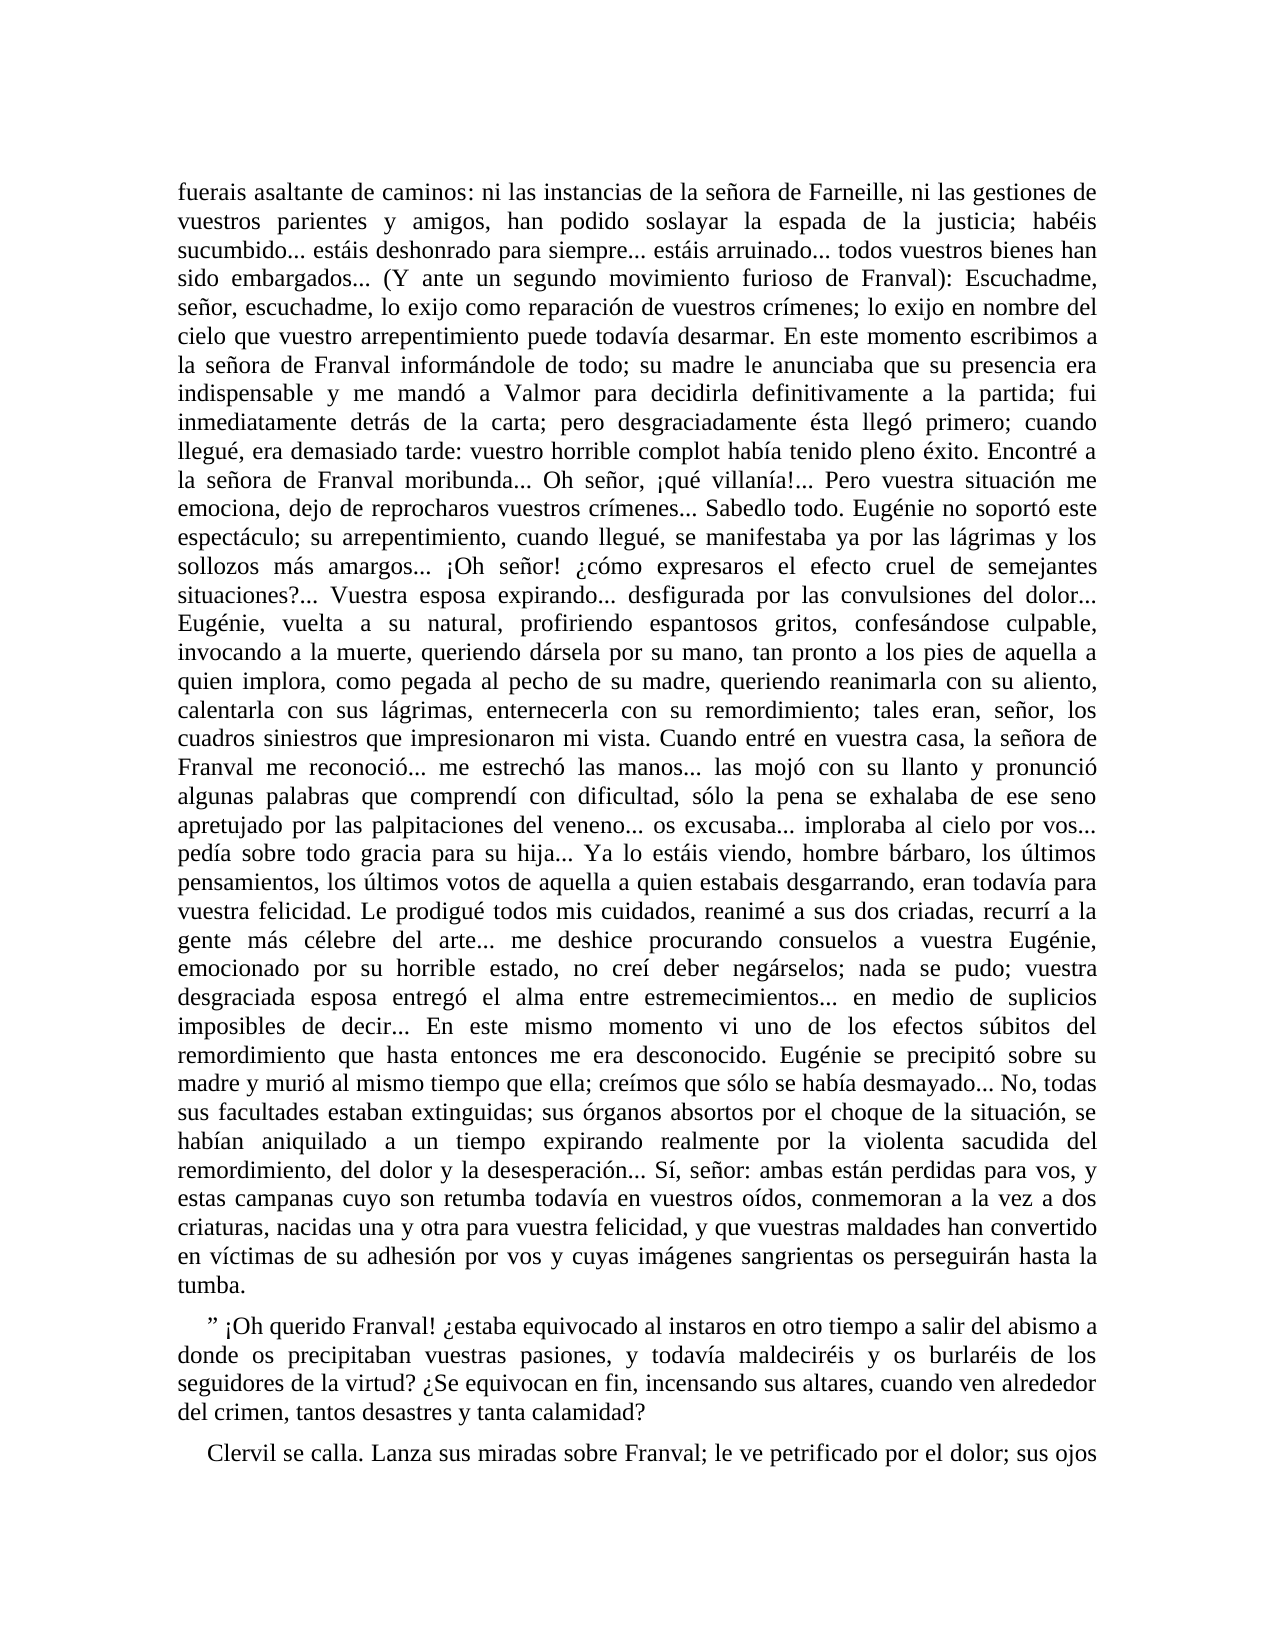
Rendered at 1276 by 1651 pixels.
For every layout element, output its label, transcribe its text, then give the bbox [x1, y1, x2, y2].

text fuerais asaltante de caminos: ni las instancias de la señora de Farneille, ni las gestiones de vuestros parientes y amigos, han podido soslayar la espada de la justicia; habéis sucumbido... estáis deshonrado para siempre... estáis arruinado... todos vuestros bienes han sido embargados... (Y ante un segundo movimiento furioso de Franval): Escuchadme, señor, escuchadme, lo exijo como reparación de vuestros crímenes; lo exijo en nombre del cielo que vuestro arrepentimiento puede todavía desarmar. En este momento escribimos a la señora de Franval informándole de todo; su madre le anunciaba que su presencia era indispensable y me mandó a Valmor para decidirla definitivamente a la partida; fui inmediatamente detrás de la carta; pero desgraciadamente ésta llegó primero; cuando llegué, era demasiado tarde: vuestro horrible complot había tenido pleno éxito. Encontré a la señora de Franval moribunda... Oh señor, ¡qué villanía!... Pero vuestra situación me emociona, dejo de reprocharos vuestros crímenes... Sabedlo todo. Eugénie no soportó este espectáculo; su arrepentimiento, cuando llegué, se manifestaba ya por las lágrimas y los sollozos más amargos... ¡Oh señor! ¿cómo expresaros el efecto cruel de semejantes situaciones?... Vuestra esposa expirando... desfigurada por las convulsiones del dolor... Eugénie, vuelta a su natural, profiriendo espantosos gritos, confesándose culpable, invocando a la muerte, queriendo dársela por su mano, tan pronto a los pies de aquella a quien implora, como pegada al pecho de su madre, queriendo reanimarla con su aliento, calentarla con sus lágrimas, enternecerla con su remordimiento; tales eran, señor, los cuadros siniestros que impresionaron mi vista. Cuando entré en vuestra casa, la señora de Franval me reconoció... me estrechó las manos... las mojó con su llanto y pronunció algunas palabras que comprendí con dificultad, sólo la pena se exhalaba de ese seno apretujado por las palpitaciones del veneno... os excusaba... imploraba al cielo por vos... pedía sobre todo gracia para su hija... Ya lo estáis viendo, hombre bárbaro, los últimos pensamientos, los últimos votos de aquella a quien estabais desgarrando, eran todavía para vuestra felicidad. Le prodigué todos mis cuidados, reanimé a sus dos criadas, recurrí a la gente más célebre del arte... me deshice procurando consuelos a vuestra Eugénie, emocionado por su horrible estado, no creí deber negárselos; nada se pudo; vuestra desgraciada esposa entregó el alma entre estremecimientos... en medio de suplicios imposibles de decir... En este mismo momento vi uno de los efectos súbitos del remordimiento que hasta entonces me era desconocido. Eugénie se precipitó sobre su madre y murió al mismo tiempo que ella; creímos que sólo se había desmayado... No, todas sus facultades estaban extinguidas; sus órganos absortos por el choque de la situación, se habían aniquilado a un tiempo expirando realmente por la violenta sacudida del remordimiento, del dolor y la desesperación... Sí, señor: ambas están perdidas para vos, y estas campanas cuyo son retumba todavía en vuestros oídos, conmemoran a la vez a dos criaturas, nacidas una y otra para vuestra felicidad, y que vuestras maldades han convertido en víctimas de su adhesión por vos y cuyas imágenes sangrientas os perseguirán hasta la tumba. [177, 177, 1098, 1298]
text Clervil se calla. Lanza sus miradas sobre Franval; le ve petrificado por el dolor; sus ojos [177, 1438, 1098, 1467]
text ” ¡Oh querido Franval! ¿estaba equivocado al instaros en otro tiempo a salir del abismo a donde os precipitaban vuestras pasiones, y todavía maldeciréis y os burlaréis de los seguidores de la virtud? ¿Se equivocan en fin, incensando sus altares, cuando ven alrededor del crimen, tantos desastres y tanta calamidad? [177, 1311, 1098, 1426]
